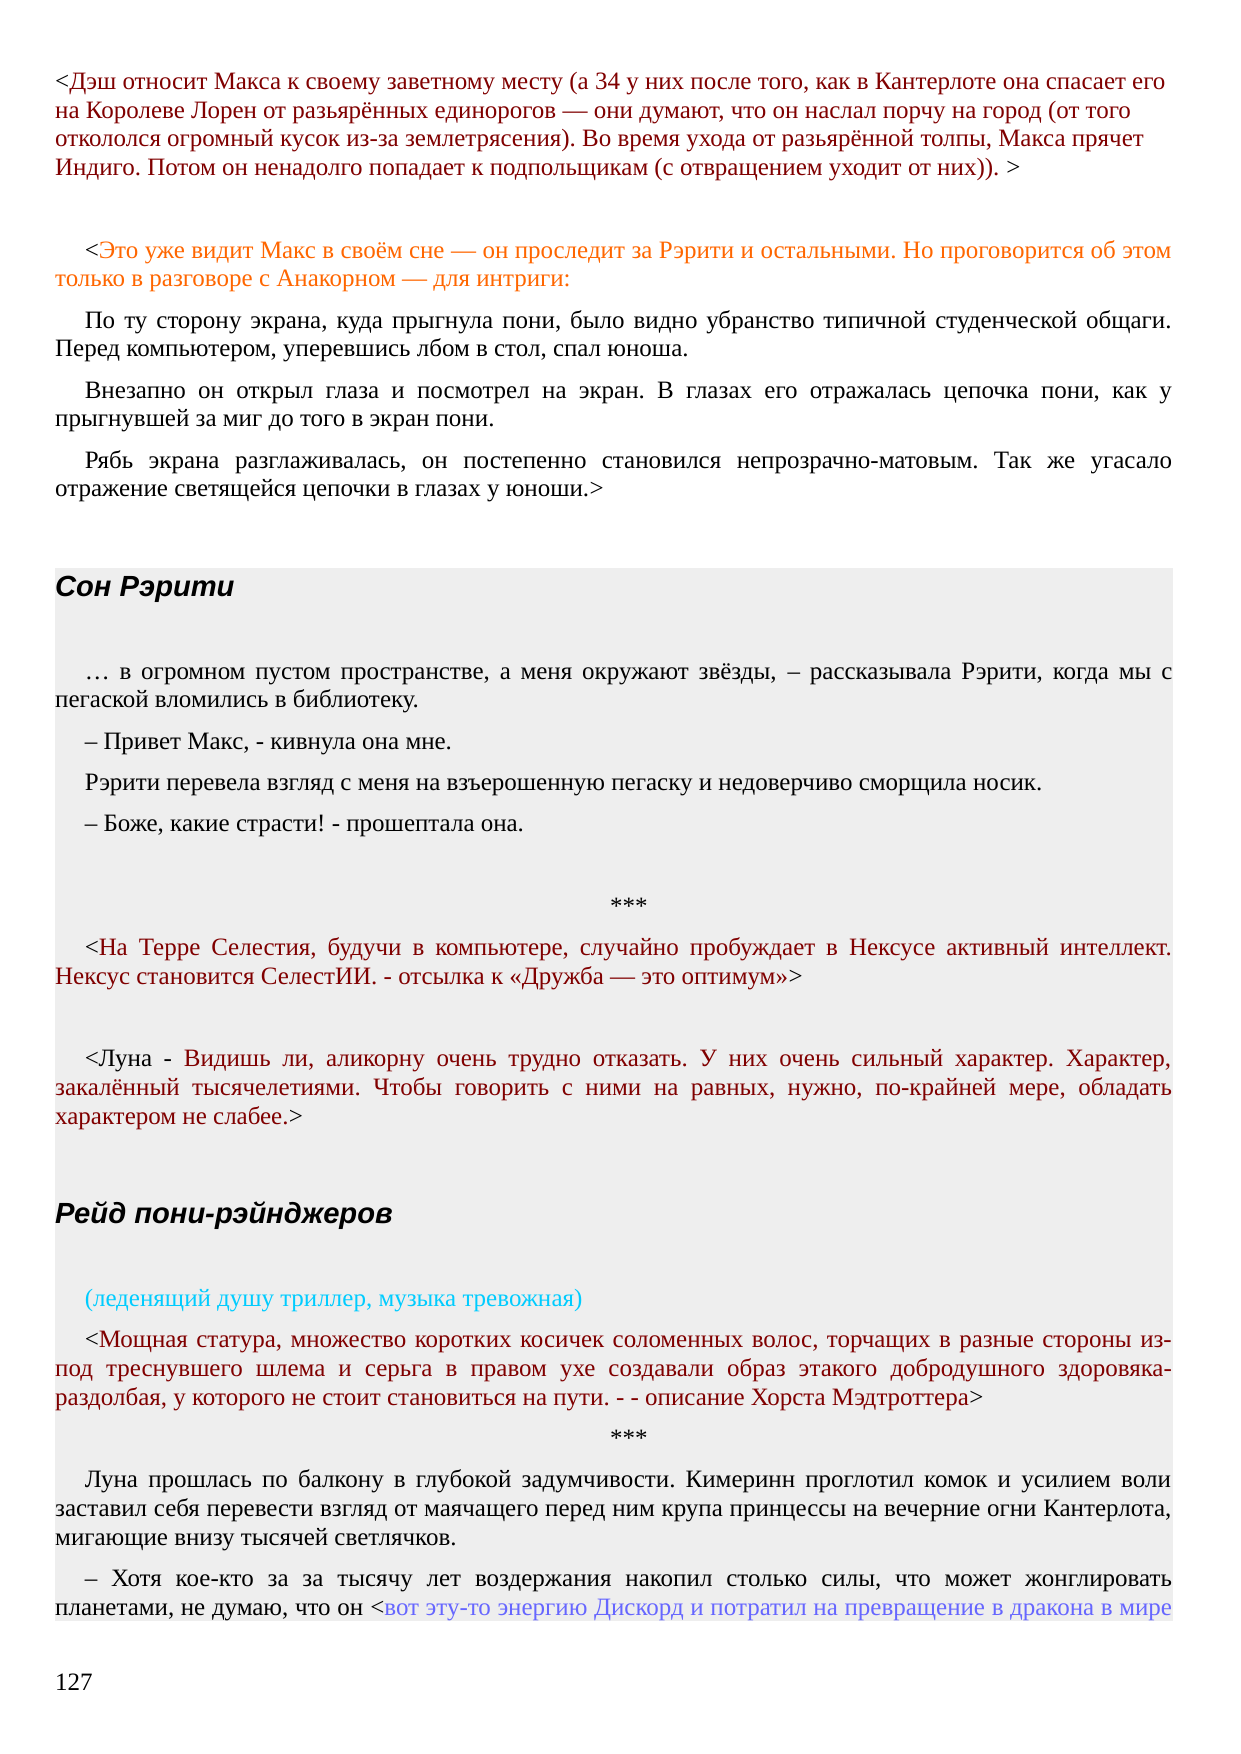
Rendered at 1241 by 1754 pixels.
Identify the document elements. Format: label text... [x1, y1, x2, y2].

text Рэрити перевела взгляд с меня на взъерошенную пегаску и недоверчиво сморщила носик. [55, 767, 1173, 796]
text – Хотя кое-кто за за тысячу лет воздержания накопил столько силы, что может жонглировать планетами, не думаю, что он <вот эту-то энергию Дискорд и потратил на превращение в дракона в мире [55, 1563, 1173, 1621]
text – Привет Макс, - кивнула она мне. [55, 726, 1173, 754]
text <На Терре Селестия, будучи в компьютере, случайно пробуждает в Нексусе активный интеллект. Нексус становится СелестИИ. - отсылка к «Дружба — это оптимум»> [55, 932, 1173, 989]
text Внезапно он открыл глаза и посмотрел на экран. В глазах его отражалась цепочка пони, как у прыгнувшей за миг до того в экран пони. [55, 375, 1173, 432]
text <Мощная статура, множество коротких косичек соломенных волос, торчащих в разные стороны из-под треснувшего шлема и серьга в правом ухе создавали образ этакого добродушного здоровяка-раздолбая, у которого не стоит становиться на пути. - - описание Хорста Мэдтроттера> [55, 1324, 1173, 1411]
text *** [55, 1423, 1173, 1452]
text <Дэш относит Макса к своему заветному месту (а 34 у них после того, как в Кантерлоте она спасает его на Королеве Лорен от разьярённых единорогов — они думают, что он наслал порчу на город (от того откололся огромный кусок из-за землетрясения). Во время ухода от разьярённой толпы, Макса прячет Индиго. Потом он ненадолго попадает к подпольщикам (с отвращением уходит от них)). > [55, 66, 1173, 181]
text (леденящий душу триллер, музыка тревожная) [55, 1283, 1173, 1312]
text … в огромном пустом пространстве, а меня окружают звёзды, – рассказывала Рэрити, когда мы с пегаской вломились в библиотеку. [55, 656, 1173, 713]
subtitle Рейд пони-рэйнджеров [55, 1196, 1173, 1229]
text <Это уже видит Макс в своём сне — он проследит за Рэрити и остальными. Но проговорится об этом только в разговоре с Анакорном — для интриги: [55, 235, 1173, 292]
text Рябь экрана разглаживалась, он постепенно становился непрозрачно-матовым. Так же угасало отражение светящейся цепочки в глазах у юноши.> [55, 445, 1173, 502]
text <Луна - Видишь ли, аликорну очень трудно отказать. У них очень сильный характер. Характер, закалённый тысячелетиями. Чтобы говорить с ними на равных, нужно, по-крайней мере, обладать характером не слабее.> [55, 1043, 1173, 1129]
text Луна прошлась по балкону в глубокой задумчивости. Кимеринн проглотил комок и усилием воли заставил себя перевести взгляд от маячащего перед ним крупа принцессы на вечерние огни Кантерлота, мигающие внизу тысячей светлячков. [55, 1464, 1173, 1551]
text – Боже, какие страсти! - прошептала она. [55, 808, 1173, 837]
text *** [55, 891, 1173, 919]
text По ту сторону экрана, куда прыгнула пони, было видно убранство типичной студенческой общаги. Перед компьютером, уперевшись лбом в стол, спал юноша. [55, 305, 1173, 362]
subtitle Сон Рэрити [55, 568, 1173, 602]
